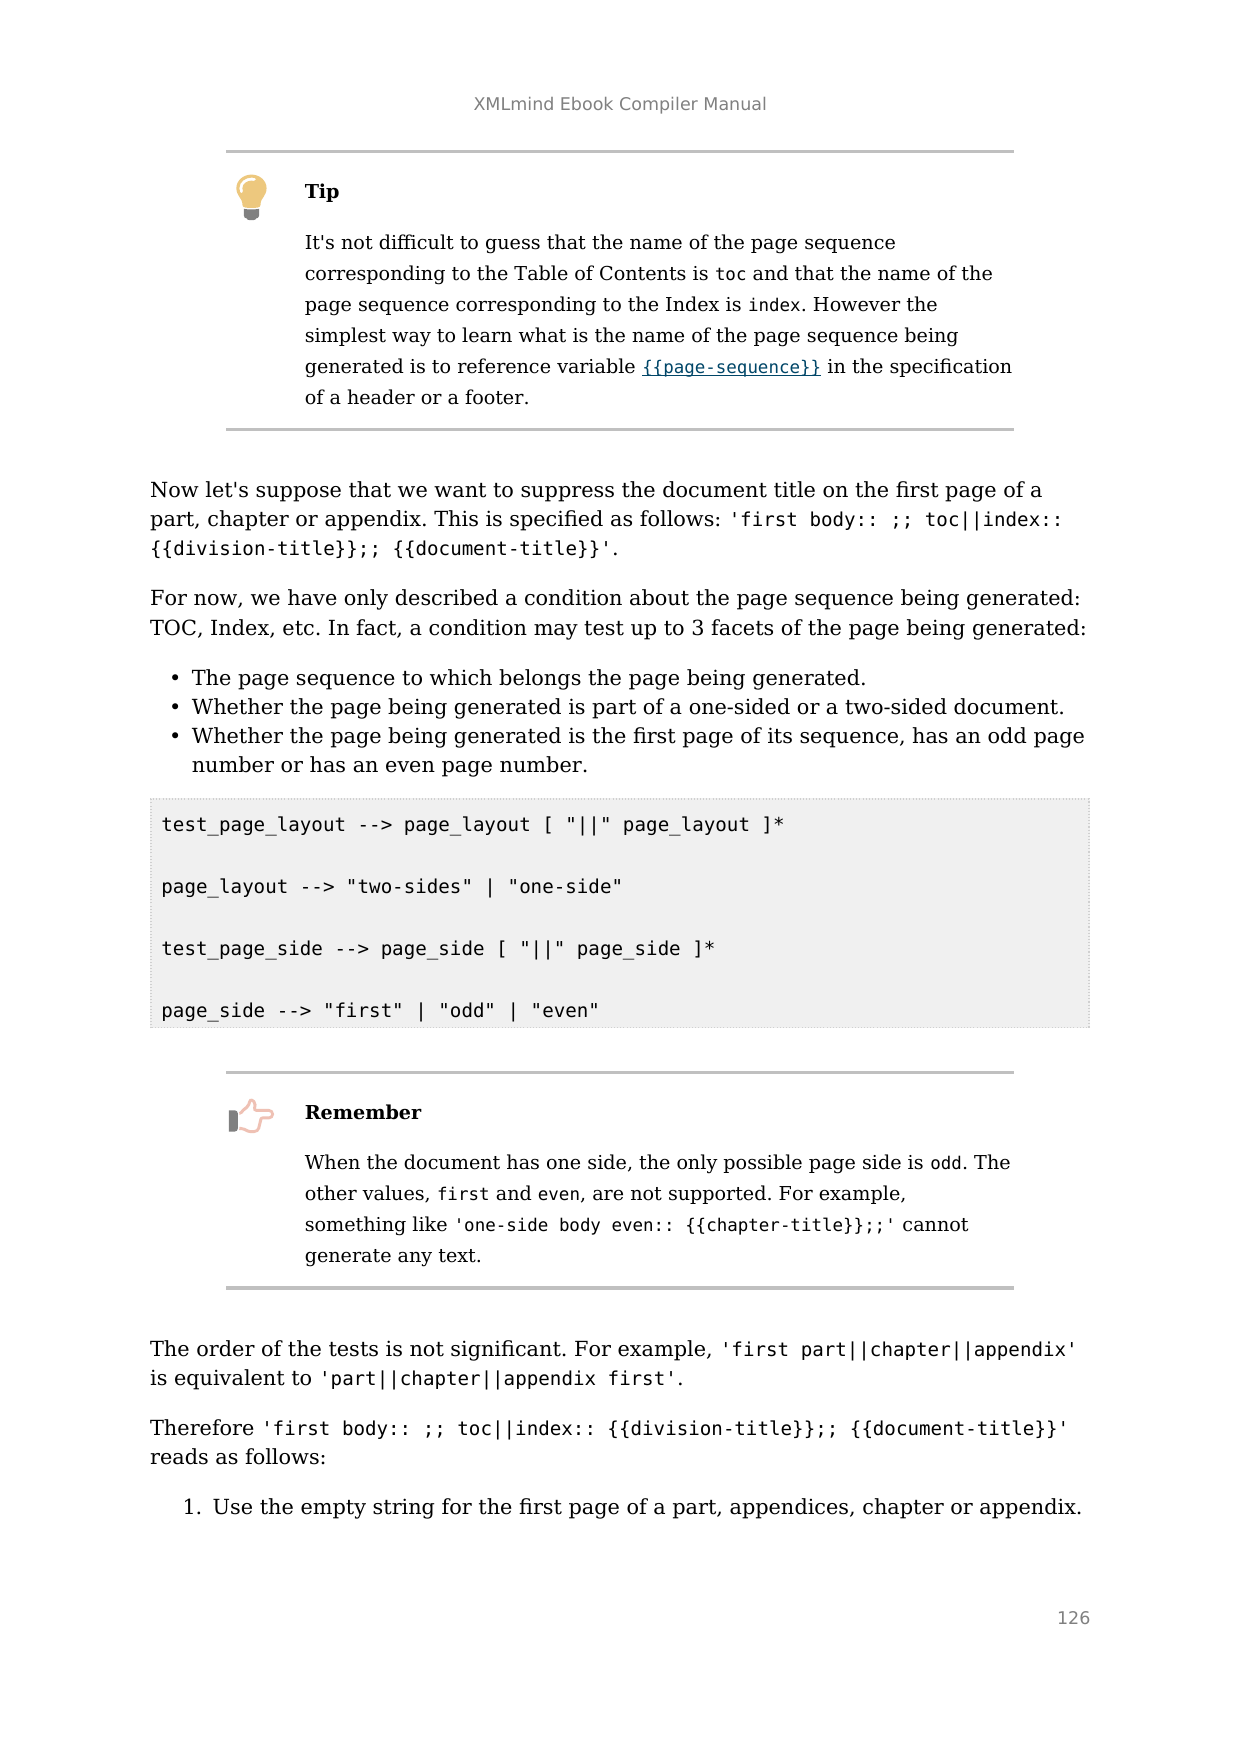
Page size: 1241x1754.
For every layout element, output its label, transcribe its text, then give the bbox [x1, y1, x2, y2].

list The page sequence to which belongs the page being generated. [150, 661, 1090, 690]
list Use the empty string for the first page of a part, appendices, chapter or appendix. [150, 1490, 1090, 1519]
table_header [226, 188, 1014, 428]
table_header Remember When the document has one side, the only possible page side is odd. The other values, first and even, are not supported. For example, something like 'one-side body even:: {{chapter-title}};;' cannot generate any text. [305, 1093, 1014, 1267]
text test_page_layout --> page_layout [ "||" page_layout ]* page_layout --> "two-sides" | "one-side" test_page_side --> page_side [ "||" page_side ]* page_side --> "first" | "odd" | "even" [150, 798, 1090, 1028]
text Now let's suppose that we want to suppress the document title on the first page of a part, chapter or appendix. This is specified as follows: 'first body:: ;; toc||index:: {{division-title}};; {{document-title}}'. [150, 473, 1090, 561]
text For now, we have only described a condition about the page sequence being generated: TOC, Index, etc. In fact, a condition may test up to 3 facets of the page being generated: [150, 581, 1090, 640]
list Whether the page being generated is the first page of its sequence, has an odd page number or has an even page number. [150, 719, 1090, 777]
text Therefore 'first body:: ;; toc||index:: {{division-title}};; {{document-title}}' reads as follows: [150, 1411, 1090, 1469]
table_header [226, 1156, 1014, 1286]
table_header [226, 153, 1014, 184]
table_header [226, 1074, 1014, 1155]
text The order of the tests is not significant. For example, 'first part||chapter||appendix' is equivalent to 'part||chapter||appendix first'. [150, 1332, 1090, 1390]
table_header Tip It's not difficult to guess that the name of the page sequence corresponding to the Table of Contents is toc and that the name of the page sequence corresponding to the Index is index. However the simplest way to learn what is the name of the page sequence being generated is to reference variable {{page-sequence}} in the specification of a header or a footer. [305, 172, 1014, 409]
list Whether the page being generated is part of a one-sided or a two-sided document. [150, 690, 1090, 719]
table_header [226, 172, 304, 409]
table_header [226, 1093, 304, 1267]
